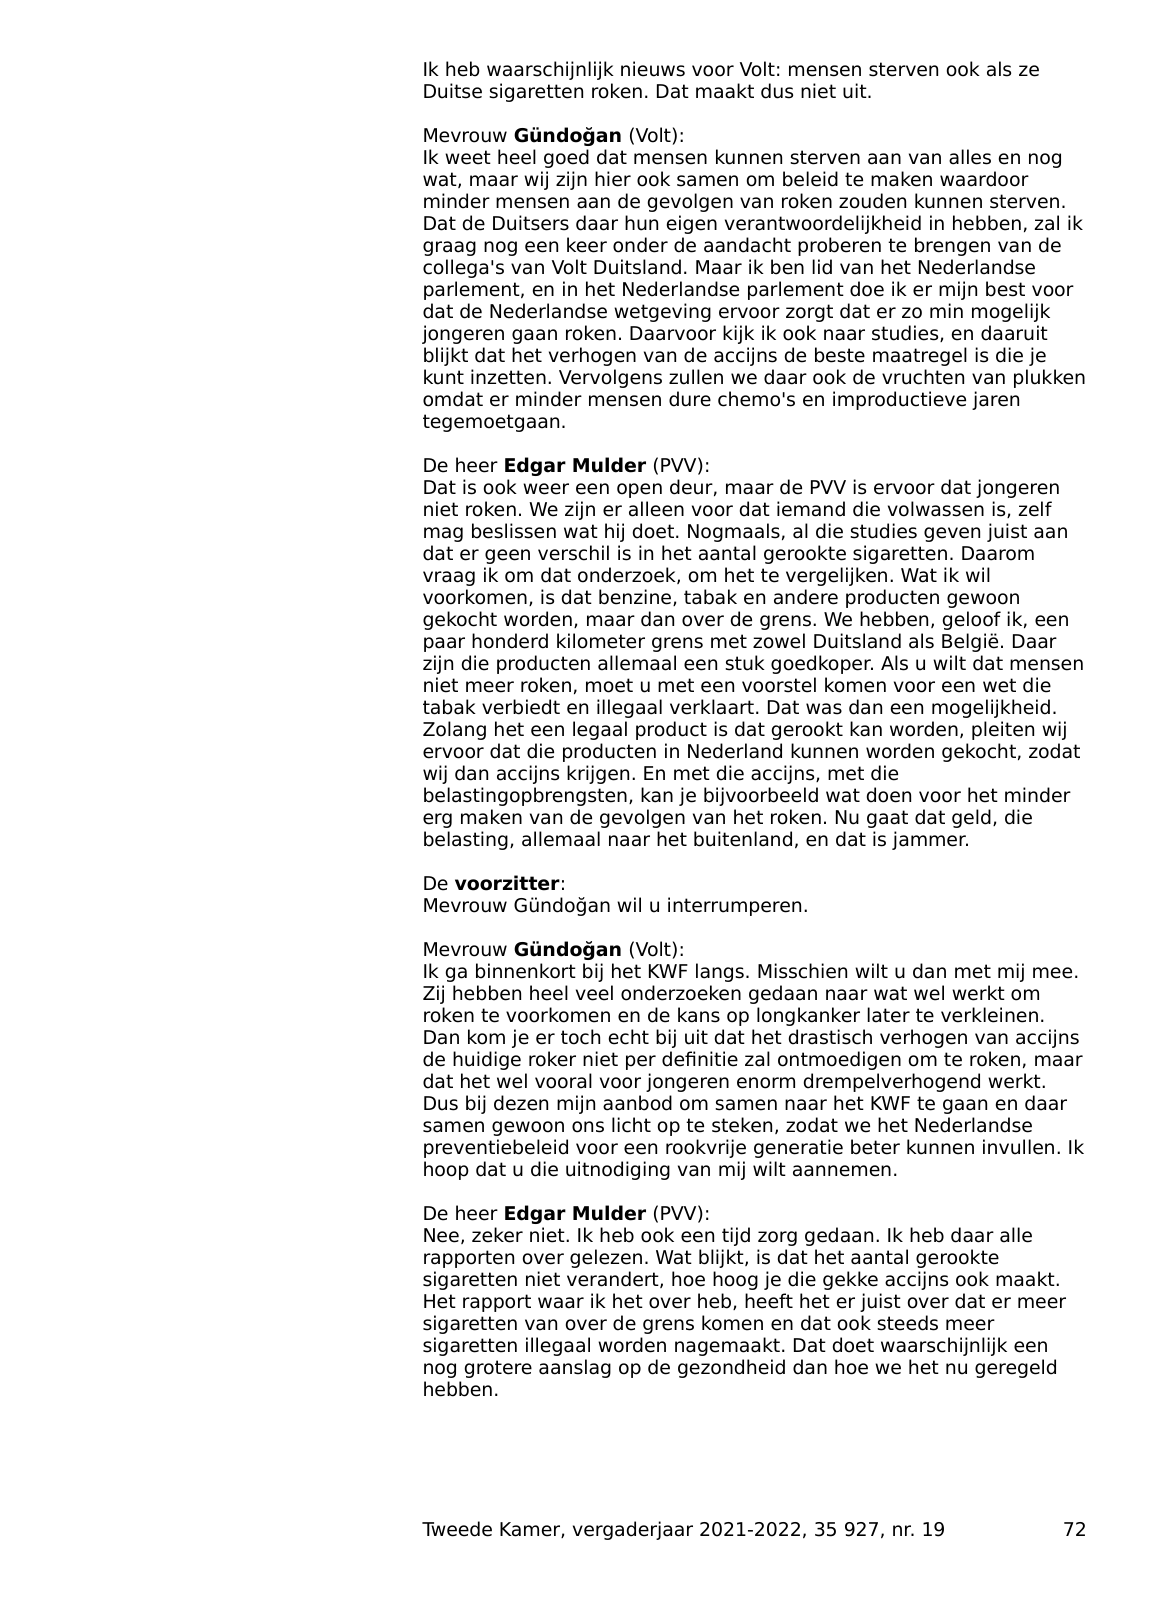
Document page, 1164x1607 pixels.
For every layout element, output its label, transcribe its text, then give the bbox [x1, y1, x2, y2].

text De heer Edgar Mulder (PVV): [422, 1203, 1087, 1225]
text De heer Edgar Mulder (PVV): [422, 455, 1087, 477]
text Mevrouw Gündoğan (Volt): [422, 939, 1087, 961]
text Ik weet heel goed dat mensen kunnen sterven aan van alles en nog wat, maar wij zijn hier ook samen om beleid te maken waardoor minder mensen aan de gevolgen van roken zouden kunnen sterven. Dat de Duitsers daar hun eigen verantwoordelijkheid in hebben, zal ik graag nog een keer onder de aandacht proberen te brengen van de collega's van Volt Duitsland. Maar ik ben lid van het Nederlandse parlement, en in het Nederlandse parlement doe ik er mijn best voor dat de Nederlandse wetgeving ervoor zorgt dat er zo min mogelijk jongeren gaan roken. Daarvoor kijk ik ook naar studies, en daaruit blijkt dat het verhogen van de accijns de beste maatregel is die je kunt inzetten. Vervolgens zullen we daar ook de vruchten van plukken omdat er minder mensen dure chemo's en improductieve jaren tegemoetgaan. [422, 147, 1087, 433]
text Dat is ook weer een open deur, maar de PVV is ervoor dat jongeren niet roken. We zijn er alleen voor dat iemand die volwassen is, zelf mag beslissen wat hij doet. Nogmaals, al die studies geven juist aan dat er geen verschil is in het aantal gerookte sigaretten. Daarom vraag ik om dat onderzoek, om het te vergelijken. Wat ik wil voorkomen, is dat benzine, tabak en andere producten gewoon gekocht worden, maar dan over de grens. We hebben, geloof ik, een paar honderd kilometer grens met zowel Duitsland als België. Daar zijn die producten allemaal een stuk goedkoper. Als u wilt dat mensen niet meer roken, moet u met een voorstel komen voor een wet die tabak verbiedt en illegaal verklaart. Dat was dan een mogelijkheid. Zolang het een legaal product is dat gerookt kan worden, pleiten wij ervoor dat die producten in Nederland kunnen worden gekocht, zodat wij dan accijns krijgen. En met die accijns, met die belastingopbrengsten, kan je bijvoorbeeld wat doen voor het minder erg maken van de gevolgen van het roken. Nu gaat dat geld, die belasting, allemaal naar het buitenland, en dat is jammer. [422, 477, 1087, 851]
text Ik heb waarschijnlijk nieuws voor Volt: mensen sterven ook als ze Duitse sigaretten roken. Dat maakt dus niet uit. [422, 59, 1087, 103]
text Nee, zeker niet. Ik heb ook een tijd zorg gedaan. Ik heb daar alle rapporten over gelezen. Wat blijkt, is dat het aantal gerookte sigaretten niet verandert, hoe hoog je die gekke accijns ook maakt. Het rapport waar ik het over heb, heeft het er juist over dat er meer sigaretten van over de grens komen en dat ook steeds meer sigaretten illegaal worden nagemaakt. Dat doet waarschijnlijk een nog grotere aanslag op de gezondheid dan hoe we het nu geregeld hebben. [422, 1225, 1087, 1401]
text Mevrouw Gündoğan (Volt): [422, 125, 1087, 147]
text Ik ga binnenkort bij het KWF langs. Misschien wilt u dan met mij mee. Zij hebben heel veel onderzoeken gedaan naar wat wel werkt om roken te voorkomen en de kans op longkanker later te verkleinen. Dan kom je er toch echt bij uit dat het drastisch verhogen van accijns de huidige roker niet per definitie zal ontmoedigen om te roken, maar dat het wel vooral voor jongeren enorm drempelverhogend werkt. Dus bij dezen mijn aanbod om samen naar het KWF te gaan en daar samen gewoon ons licht op te steken, zodat we het Nederlandse preventiebeleid voor een rookvrije generatie beter kunnen invullen. Ik hoop dat u die uitnodiging van mij wilt aannemen. [422, 961, 1087, 1181]
text De voorzitter: [422, 873, 1087, 895]
text Mevrouw Gündoğan wil u interrumperen. [422, 895, 1087, 917]
